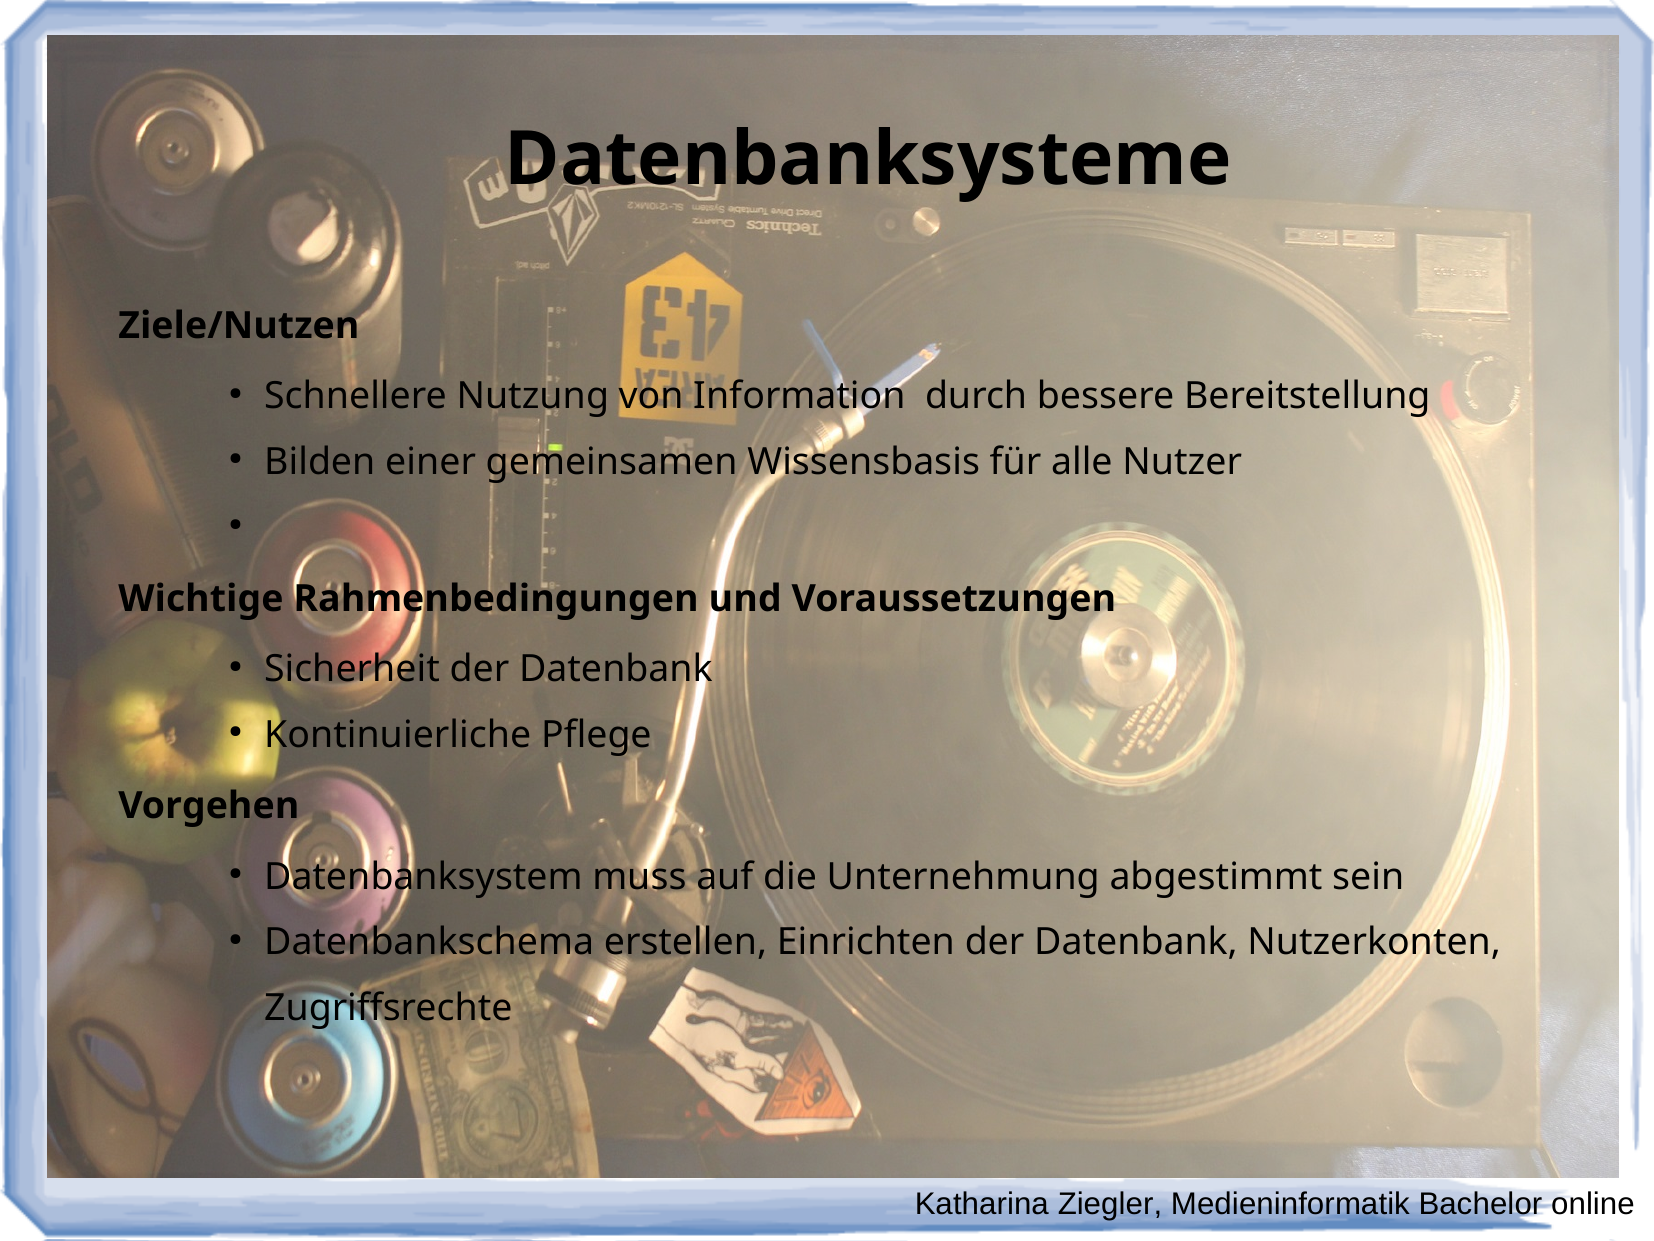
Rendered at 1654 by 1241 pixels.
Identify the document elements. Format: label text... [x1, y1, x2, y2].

title Datenbanksysteme [82, 49, 1571, 257]
list Ziele/Nutzen Schnellere Nutzung von Information durch bessere Bereitstellung Bilden einer gemeinsamen Wissensbasis für alle Nutzer Wichtige Rahmenbedingungen und Voraussetzungen Sicherheit der Datenbank Kontinuierliche Pflege Vorgehen Datenbanksystem muss auf die Unternehmung abgestimmt sein Datenbankschema erstellen, Einrichten der Datenbank, Nutzerkonten, Zugriffsrechte [118, 298, 1571, 1004]
text_box Katharina Ziegler, Medieninformatik Bachelor online [802, 1176, 1654, 1241]
picture [0, 0, 1654, 1241]
